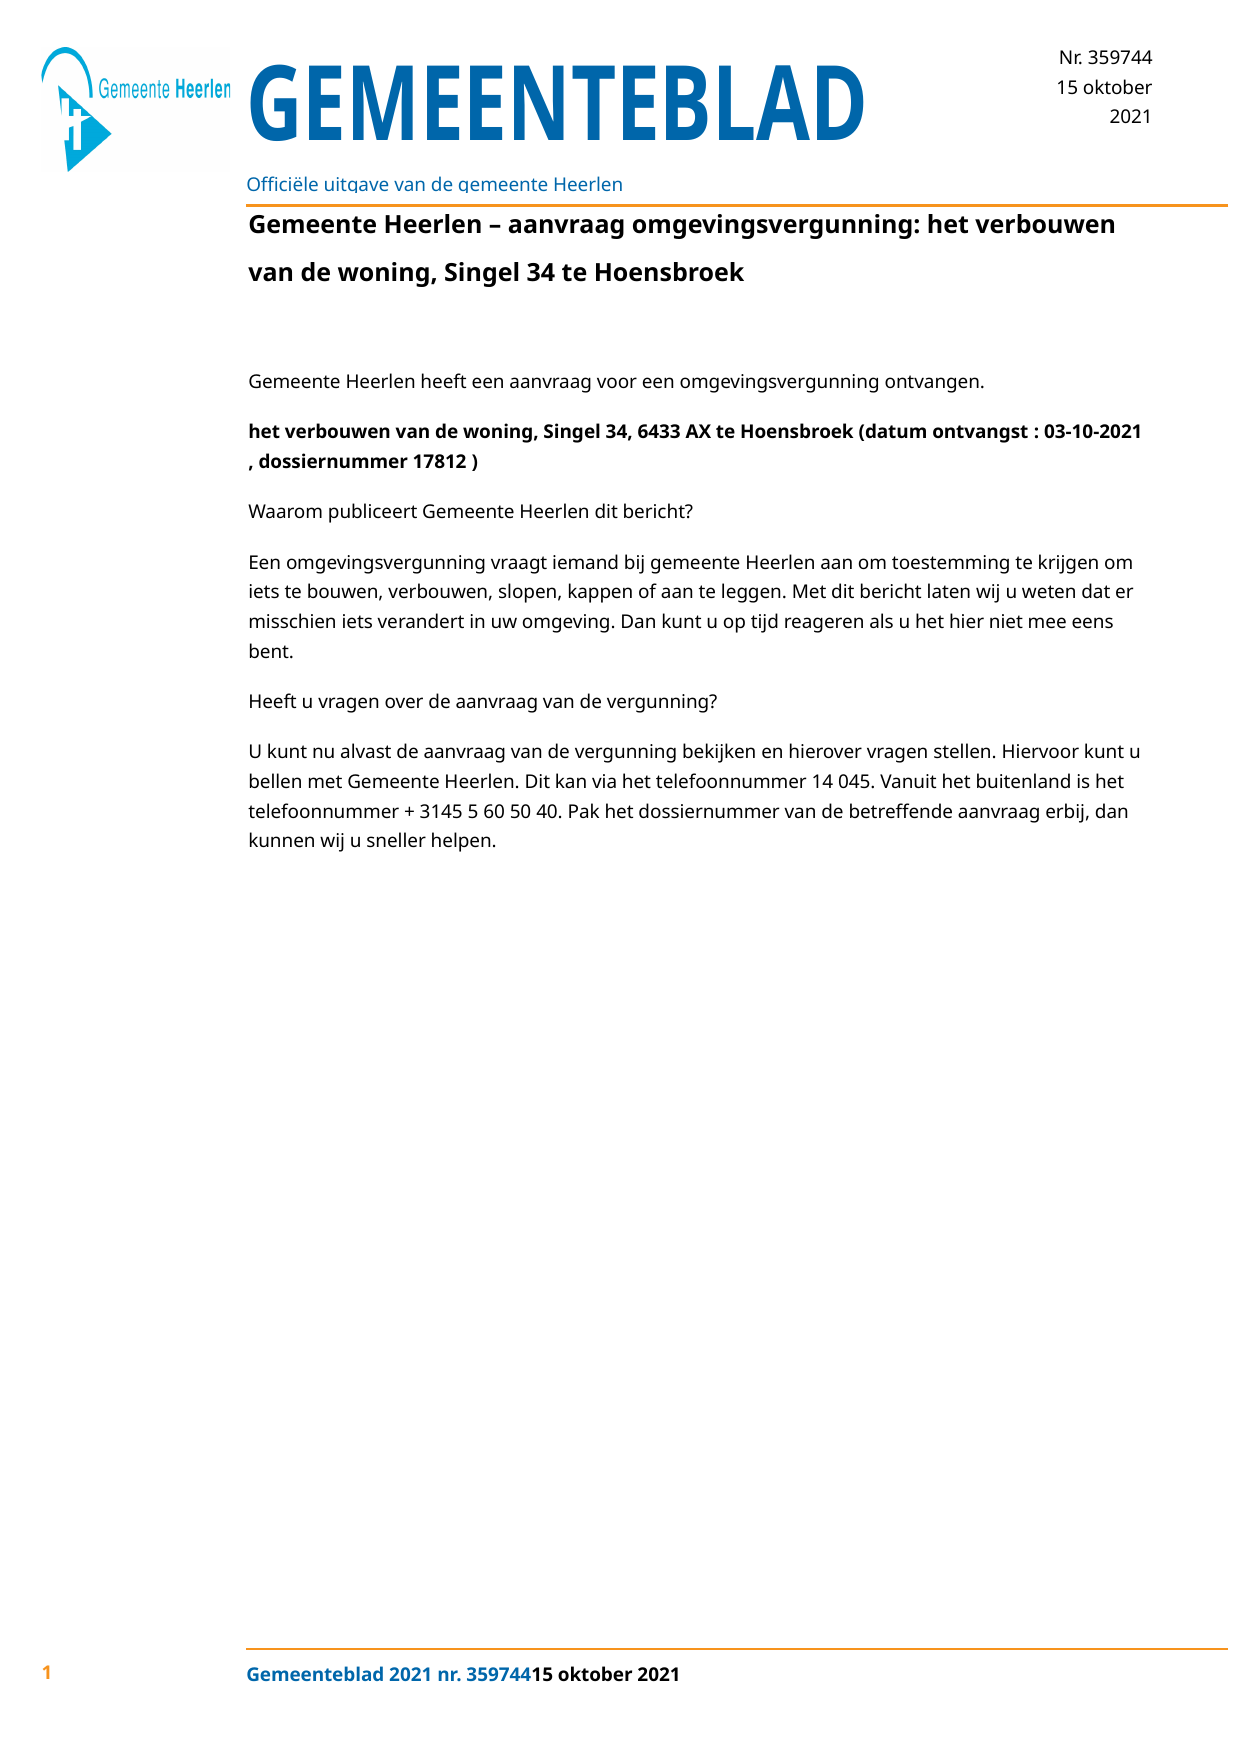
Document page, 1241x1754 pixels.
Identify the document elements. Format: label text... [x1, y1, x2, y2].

picture [41, 47, 231, 172]
text Waarom publiceert Gemeente Heerlen dit bericht? [248, 499, 1152, 524]
picture [41, 47, 59, 70]
text U kunt nu alvast de aanvraag van de vergunning bekijken en hierover vragen stellen. Hiervoor kunt u bellen met Gemeente Heerlen. Dit kan via het telefoonnummer 14 045. Vanuit het buitenland is het telefoonnummer + 3145 5 60 50 40. Pak het dossiernummer van de betreffende aanvraag erbij, dan kunnen wij u sneller helpen. [248, 739, 1152, 853]
text Gemeente Heerlen heeft een aanvraag voor een omgevingsvergunning ontvangen. [248, 368, 1152, 394]
text Heeft u vragen over de aanvraag van de vergunning? [248, 688, 1152, 714]
text het verbouwen van de woning, Singel 34, 6433 AX te Hoensbroek (datum ontvangst : 03-10-2021 , dossiernummer 17812 ) [248, 419, 1152, 474]
text Gemeente Heerlen – aanvraag omgevingsvergunning: het verbouwen van de woning, Singel 34 te Hoensbroek [248, 207, 1152, 288]
text Een omgevingsvergunning vraagt iemand bij gemeente Heerlen aan om toestemming te krijgen om iets te bouwen, verbouwen, slopen, kappen of aan te leggen. Met dit bericht laten wij u weten dat er misschien iets verandert in uw omgeving. Dan kunt u op tijd reageren als u het hier niet mee eens bent. [248, 549, 1152, 664]
